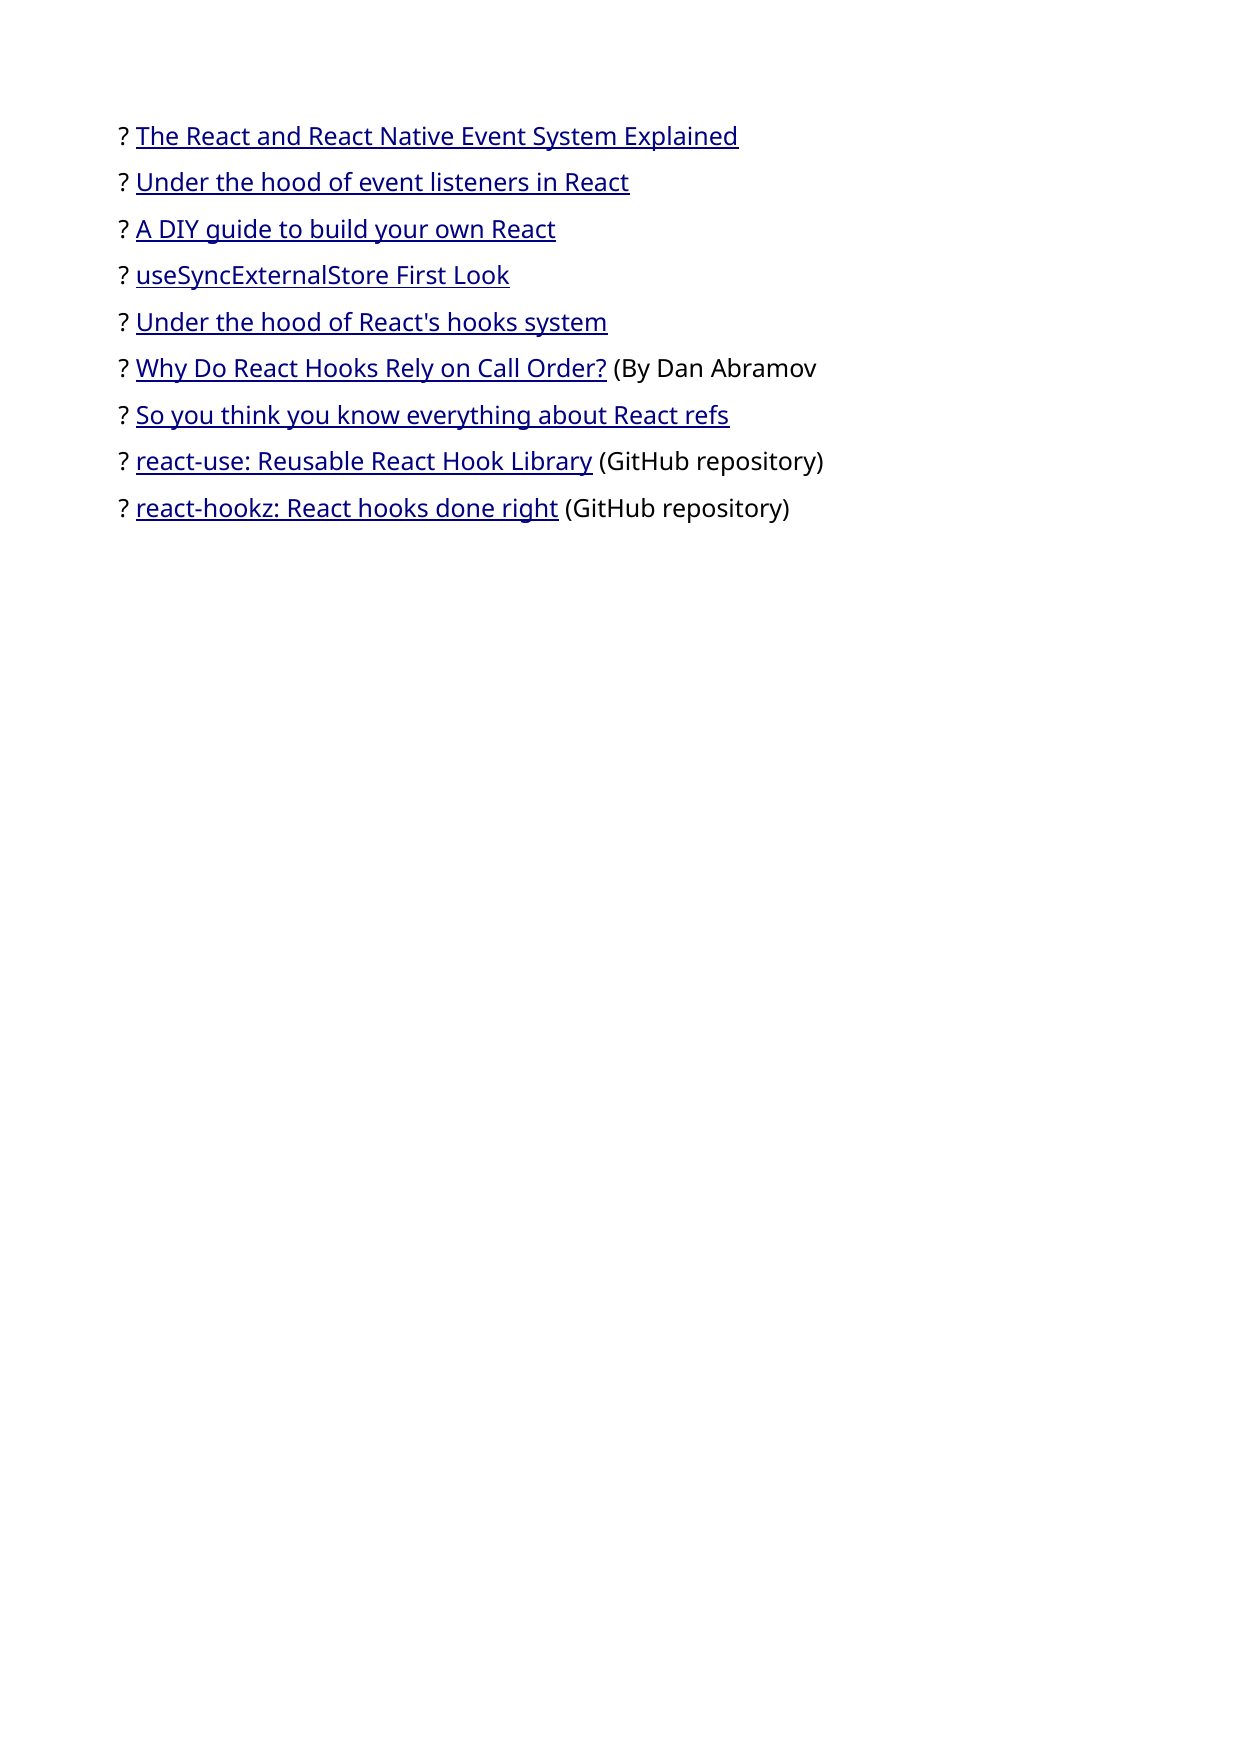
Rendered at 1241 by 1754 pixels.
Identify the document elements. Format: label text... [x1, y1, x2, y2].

text ? The React and React Native Event System Explained [118, 118, 1122, 152]
text ? So you think you know everything about React refs [118, 397, 1122, 432]
text ? Under the hood of React's hooks system [118, 304, 1122, 338]
text ? Under the hood of event listeners in React [118, 165, 1122, 199]
text ? A DIY guide to build your own React [118, 211, 1122, 245]
text ? useSyncExternalStore First Look [118, 258, 1122, 292]
text ? Why Do React Hooks Rely on Call Order? (By Dan Abramov [118, 351, 1122, 385]
text ? react-hookz: React hooks done right (GitHub repository) [118, 491, 1122, 525]
text ? react-use: Reusable React Hook Library (GitHub repository) [118, 444, 1122, 478]
